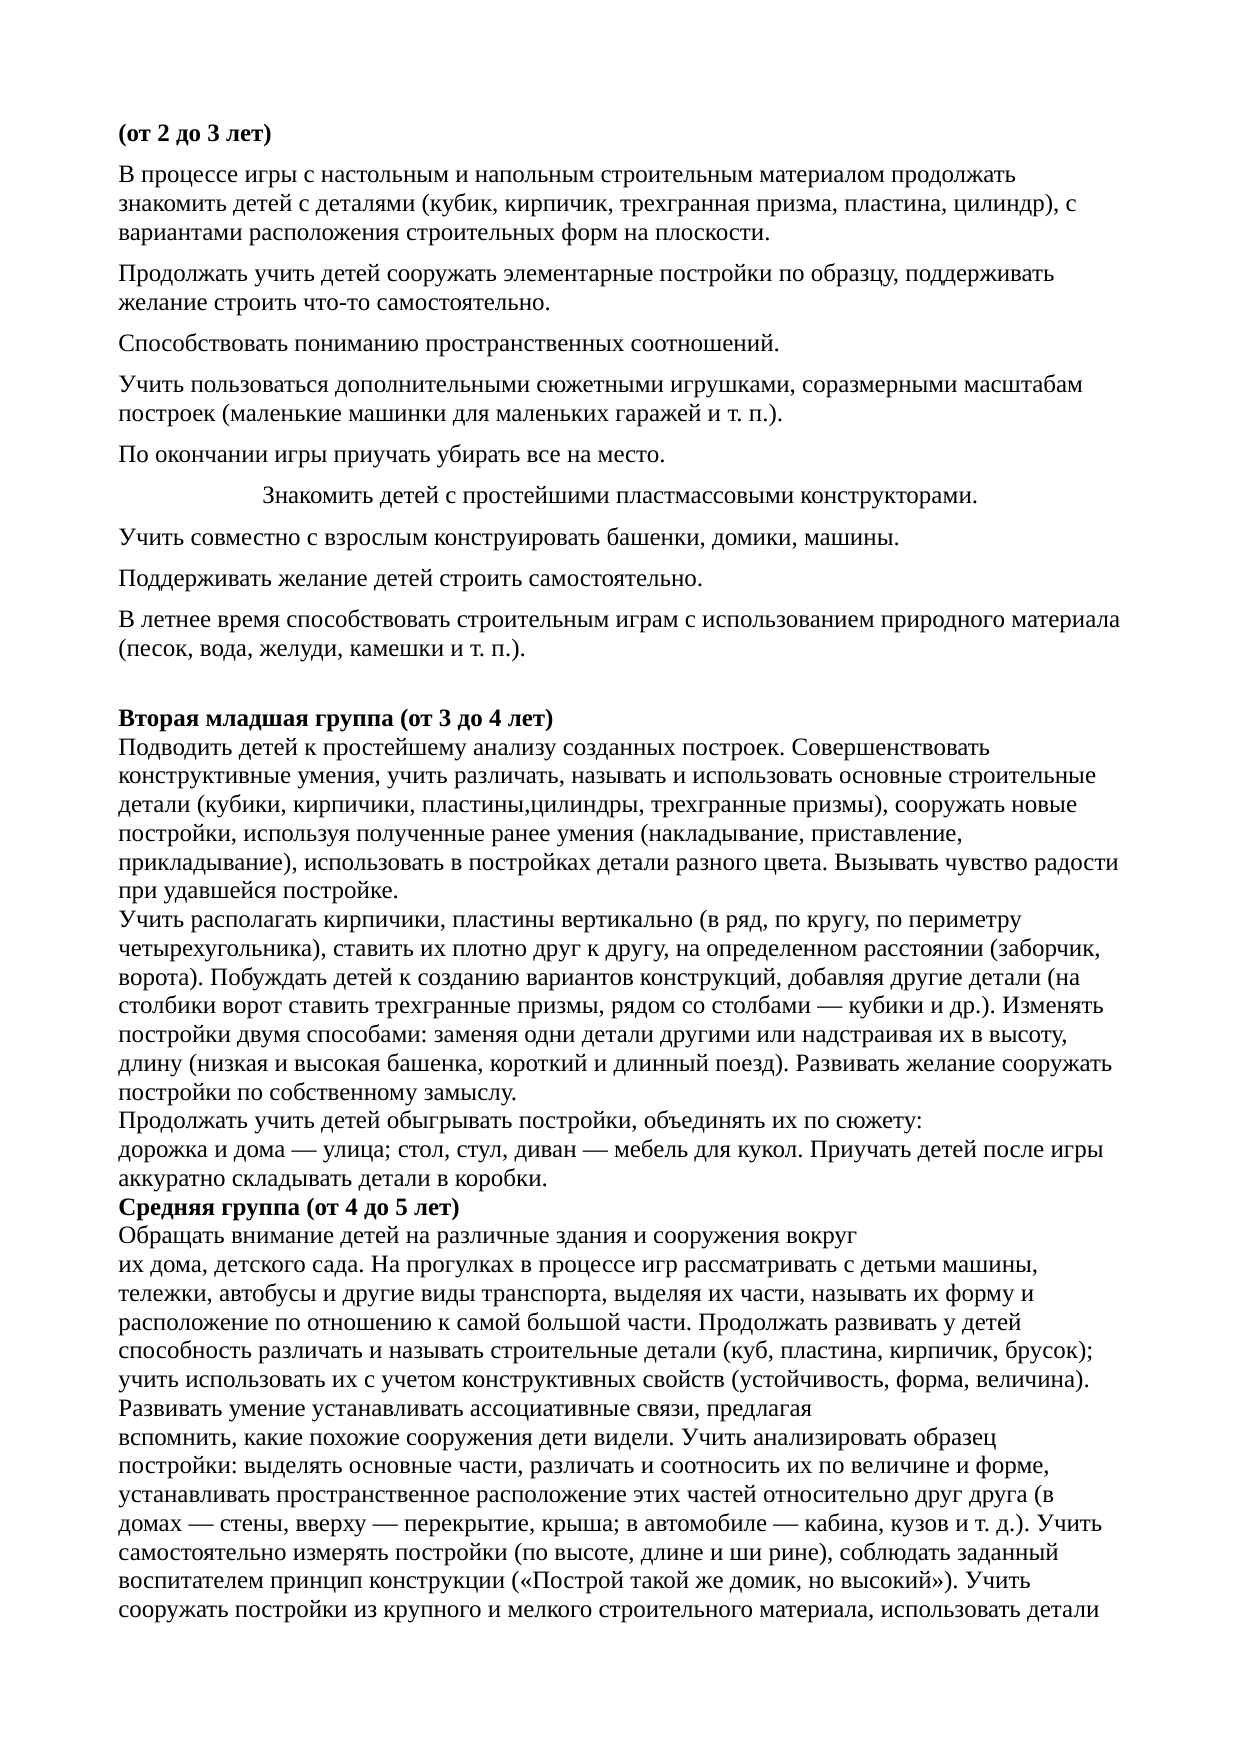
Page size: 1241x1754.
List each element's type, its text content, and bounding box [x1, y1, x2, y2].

text их дома, детского сада. На прогулках в процессе игр рассматривать с детьми машины, тележки, автобусы и другие виды транспорта, выделяя их части, называть их форму и расположение по отношению к самой большой части. Продолжать развивать у детей способность различать и называть строительные детали (куб, пластина, кирпичик, брусок); учить использовать их с учетом конструктивных свойств (устойчивость, форма, величина). Развивать умение устанавливать ассоциативные связи, предлагая [118, 1249, 1122, 1422]
text Способствовать пониманию пространственных соотношений. [118, 328, 1122, 357]
text Средняя группа (от 4 до 5 лет) [118, 1192, 1122, 1221]
text Подводить детей к простейшему анализу созданных построек. Совершенствовать конструктивные умения, учить различать, называть и использовать основные строительные детали (кубики, кирпичики, пластины,цилиндры, трехгранные призмы), сооружать новые постройки, используя полученные ранее умения (накладывание, приставление, прикладывание), использовать в постройках детали разного цвета. Вызывать чувство радости при удавшейся постройке. [118, 732, 1122, 904]
text Учить пользоваться дополнительными сюжетными игрушками, соразмерными масштабам построек (маленькие машинки для маленьких гаражей и т. п.). [118, 369, 1122, 427]
text дорожка и дома — улица; стол, стул, диван — мебель для кукол. Приучать детей после игры аккуратно складывать детали в коробки. [118, 1134, 1122, 1192]
text В процессе игры с настольным и напольным строительным материалом продолжать знакомить детей с деталями (кубик, кирпичик, трехгранная призма, пластина, цилиндр), с вариантами расположения строительных форм на плоскости. [118, 159, 1122, 246]
text Продолжать учить детей обыгрывать постройки, объединять их по сюжету: [118, 1106, 1122, 1134]
text Обращать внимание детей на различные здания и сооружения вокруг [118, 1221, 1122, 1249]
text Вторая младшая группа (от 3 до 4 лет) [118, 703, 1122, 732]
text Продолжать учить детей сооружать элементарные постройки по образцу, поддерживать желание строить что-то самостоятельно. [118, 258, 1122, 316]
text Учить совместно с взрослым конструировать башенки, домики, машины. [118, 522, 1122, 551]
text (от 2 до 3 лет) [118, 118, 1122, 147]
text Знакомить детей с простейшими пластмассовыми конструкторами. [118, 481, 1122, 509]
text В летнее время способствовать строительным играм с использованием природного материала (песок, вода, желуди, камешки и т. п.). [118, 604, 1122, 662]
text вспомнить, какие похожие сооружения дети видели. Учить анализировать образец постройки: выделять основные части, различать и соотносить их по величине и форме, устанавливать пространственное расположение этих частей относительно друг друга (в домах — стены, вверху — перекрытие, крыша; в автомобиле — кабина, кузов и т. д.). Учить самостоятельно измерять постройки (по высоте, длине и ши рине), соблюдать заданный воспитателем принцип конструкции («Построй такой же домик, но высокий»). Учить сооружать постройки из крупного и мелкого строительного материала, использовать детали [118, 1422, 1122, 1623]
text Поддерживать желание детей строить самостоятельно. [118, 563, 1122, 592]
text Учить располагать кирпичики, пластины вертикально (в ряд, по кругу, по периметру четырехугольника), ставить их плотно друг к другу, на определенном расстоянии (заборчик, ворота). Побуждать детей к созданию вариантов конструкций, добавляя другие детали (на столбики ворот ставить трехгранные призмы, рядом со столбами — кубики и др.). Изменять постройки двумя способами: заменяя одни детали другими или надстраивая их в высоту, длину (низкая и высокая башенка, короткий и длинный поезд). Развивать желание сооружать постройки по собственному замыслу. [118, 904, 1122, 1106]
text По окончании игры приучать убирать все на место. [118, 439, 1122, 468]
